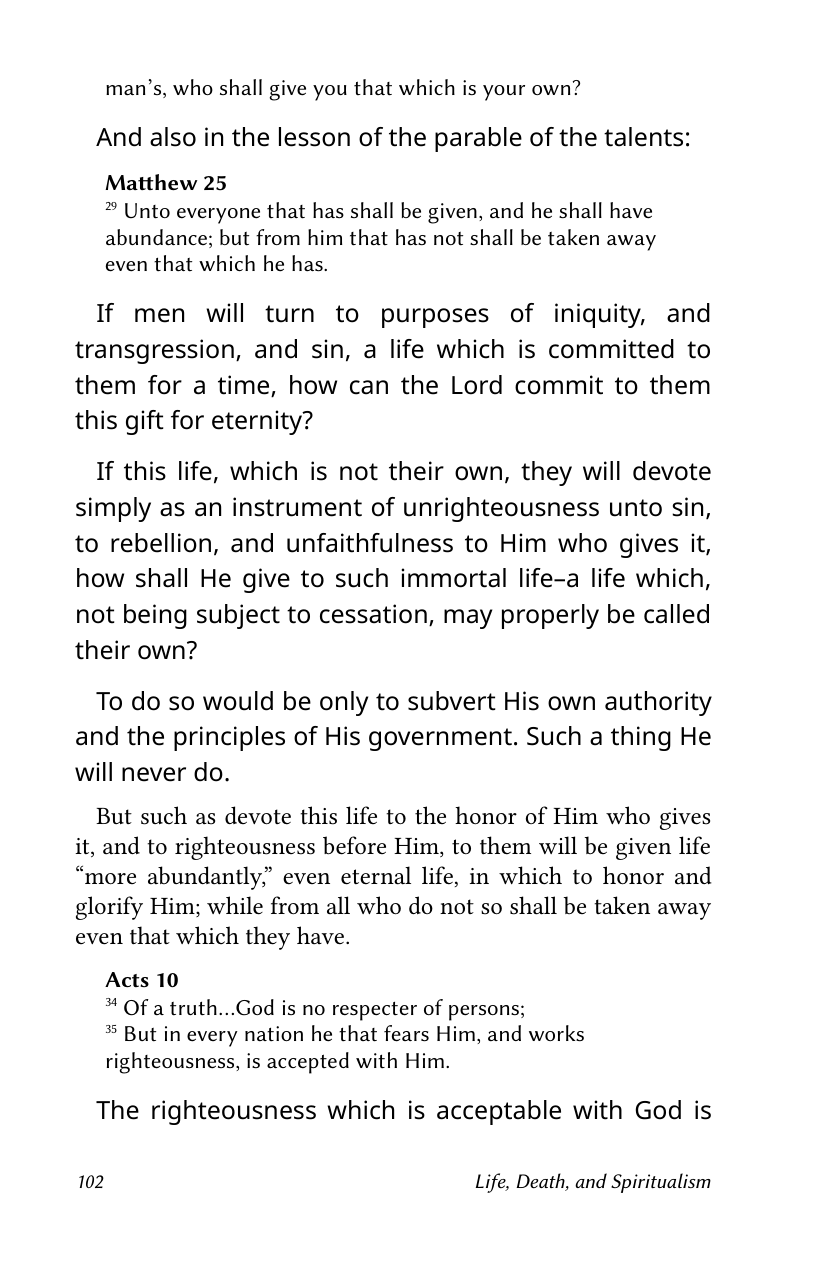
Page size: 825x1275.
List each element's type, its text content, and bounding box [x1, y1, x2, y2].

text man’s, who shall give you that which is your own? [105, 75, 682, 101]
text But such as devote this life to the honor of Him who gives it, and to righteousness before Him, to them will be given life “more abundantly,” even eternal life, in which to honor and glorify Him; while from all who do not so shall be taken away even that which they have. [75, 802, 712, 951]
text And also in the lesson of the parable of the talents: [75, 119, 712, 154]
text If this life, which is not their own, they will devote simply as an instrument of unrighteousness unto sin, to rebellion, and unfaithfulness to Him who gives it, how shall He give to such immortal life–a life which, not being subject to cessation, may properly be called their own? [75, 454, 712, 666]
text 29 Unto everyone that has shall be given, and he shall have abundance; but from him that has not shall be taken away even that which he has. [105, 198, 682, 277]
text Acts 10 [105, 967, 712, 993]
text If men will turn to purposes of iniquity, and transgression, and sin, a life which is committed to them for a time, how can the Lord commit to them this gift for eternity? [75, 296, 712, 437]
text Matthew 25 [105, 170, 712, 196]
text The righteousness which is acceptable with God is [75, 1092, 712, 1126]
text To do so would be only to subvert His own authority and the principles of His government. Such a thing He will never do. [75, 683, 712, 789]
text 34 Of a truth...God is no respecter of persons; [105, 994, 682, 1021]
text 35 But in every nation he that fears Him, and works righteousness, is accepted with Him. [105, 1021, 682, 1074]
